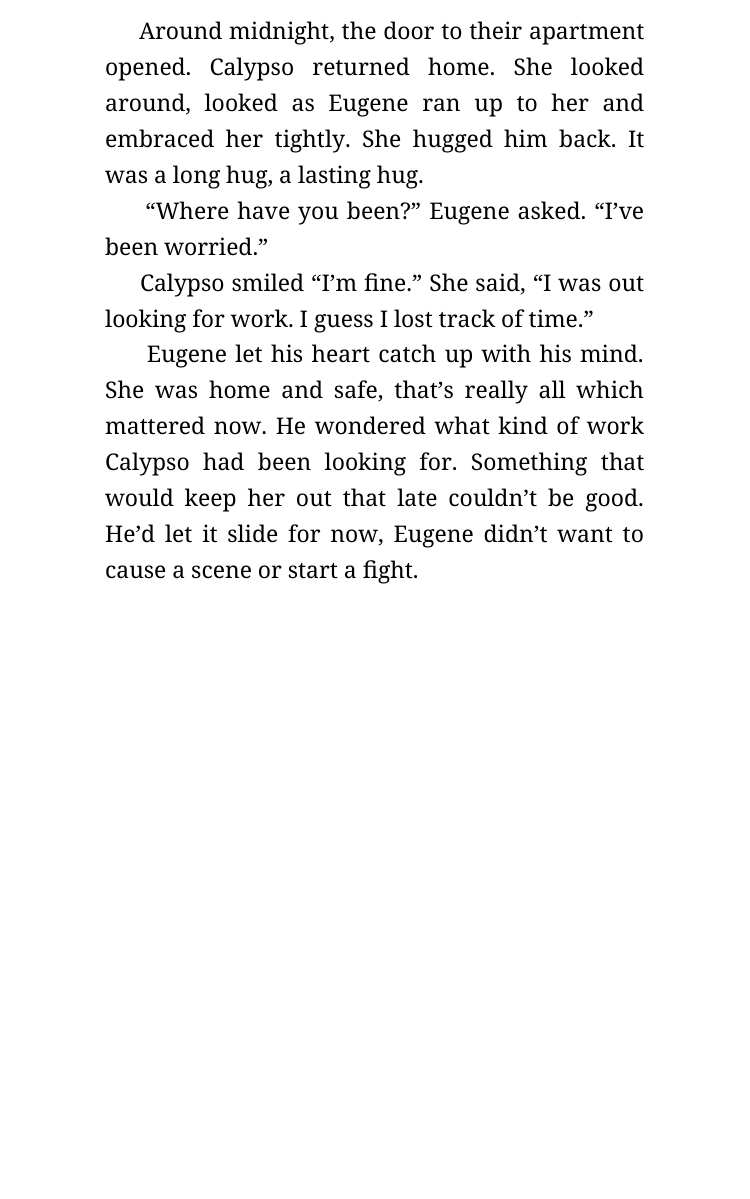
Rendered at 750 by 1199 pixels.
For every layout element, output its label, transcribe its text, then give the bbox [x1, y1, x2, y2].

text “Where have you been?” Eugene asked. “I’ve been worried.” [105, 195, 645, 262]
text Calypso smiled “I’m fine.” She said, “I was out looking for work. I guess I lost track of time.” [105, 267, 645, 334]
text Around midnight, the door to their apartment opened. Calypso returned home. She looked around, looked as Eugene ran up to her and embraced her tightly. She hugged him back. It was a long hug, a lasting hug. [105, 15, 645, 190]
text Eugene let his heart catch up with his mind. She was home and safe, that’s really all which mattered now. He wondered what kind of work Calypso had been looking for. Something that would keep her out that late couldn’t be good. He’d let it slide for now, Eugene didn’t want to cause a scene or start a fight. [105, 338, 645, 585]
